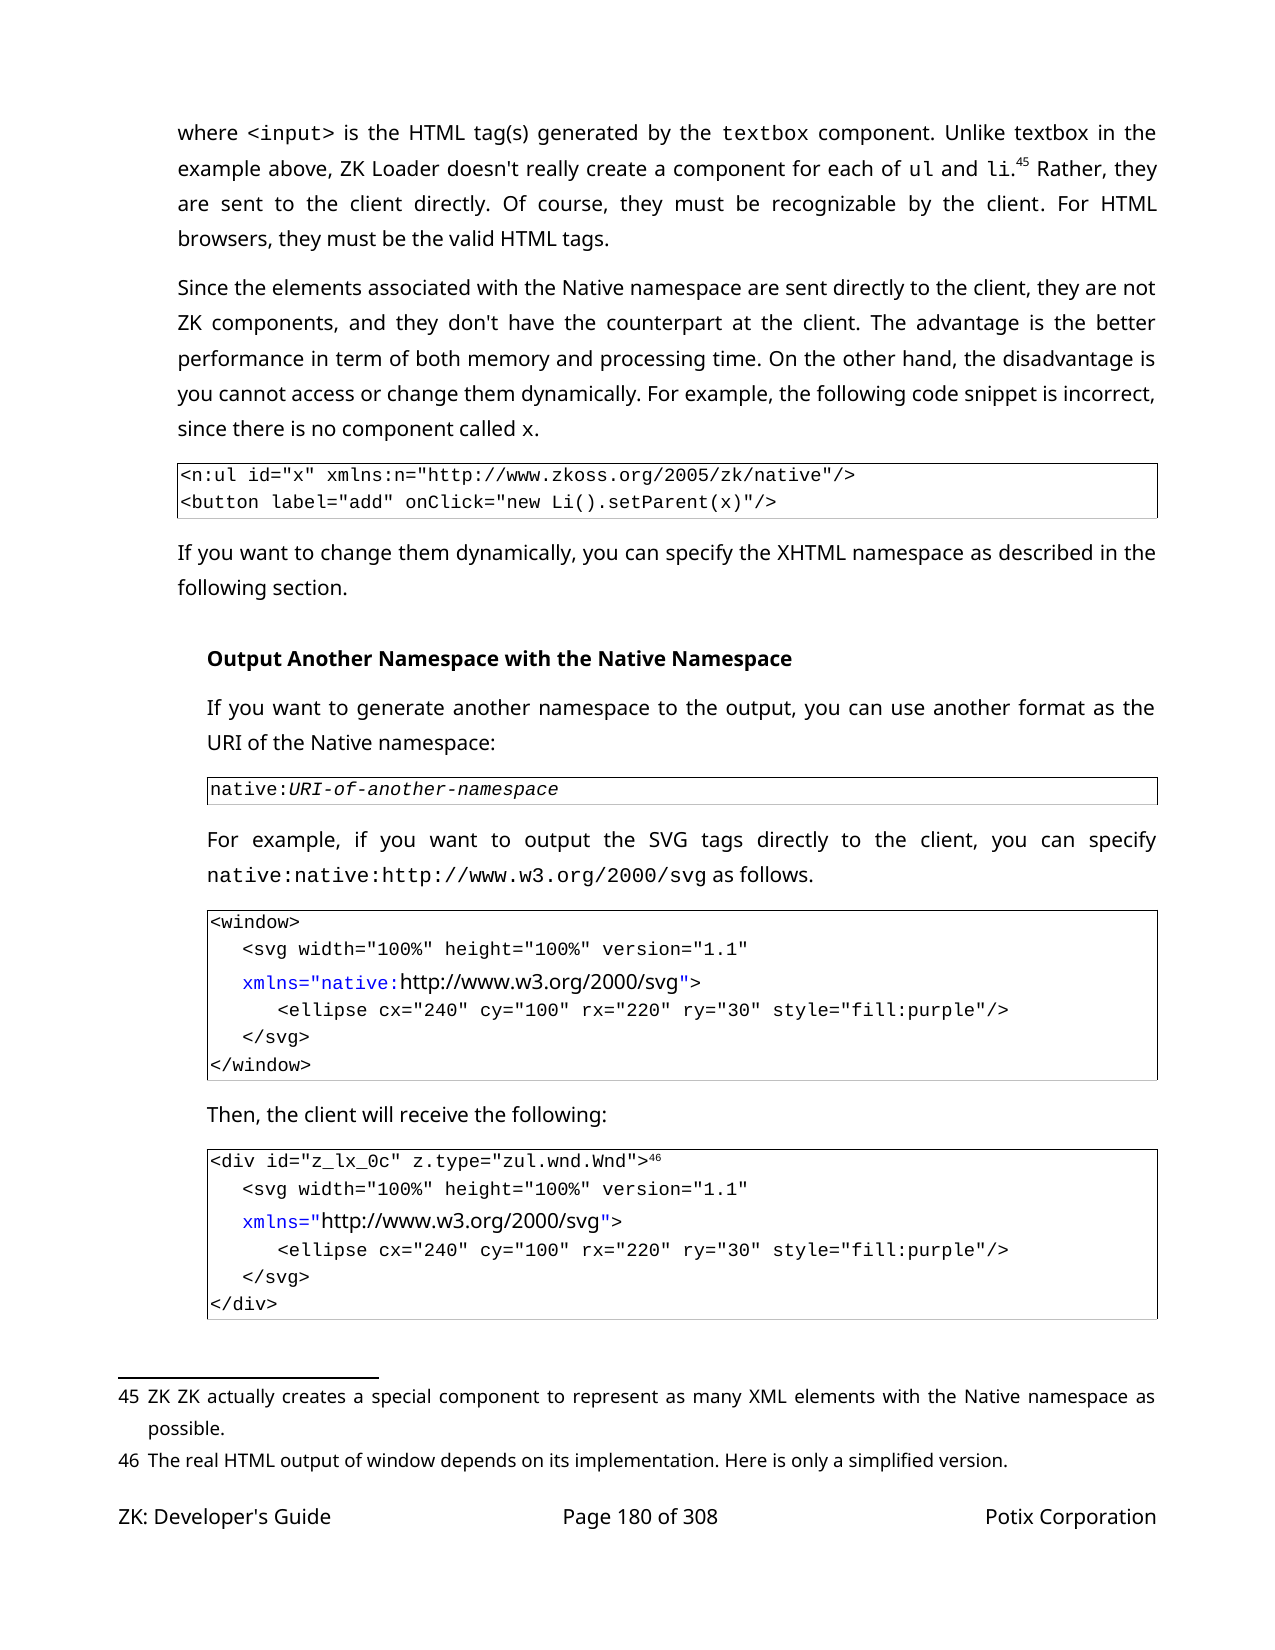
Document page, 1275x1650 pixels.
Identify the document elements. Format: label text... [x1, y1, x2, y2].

text <n:ul id="x" xmlns:n="http://www.zkoss.org/2005/zk/native"/> [178, 464, 1157, 487]
text <button label="add" onClick="new Li().setParent(x)"/> [178, 490, 1157, 518]
text If you want to generate another namespace to the output, you can use another format as the URI of the Native namespace: [207, 693, 1157, 757]
text <svg width="100%" height="100%" version="1.1" [208, 1176, 1157, 1201]
text The real HTML output of window depends on its implementation. Here is only a simplified version. [118, 1447, 1157, 1473]
text <div id="z_lx_0c" z.type="zul.wnd.Wnd"> [208, 1150, 1157, 1173]
text where <input> is the HTML tag(s) generated by the textbox component. Unlike textbox in the example above, ZK Loader doesn't really create a component for each of ul and li. Rather, they are sent to the client directly. Of course, they must be recognizable by the client. For HTML browsers, they must be the valid HTML tags. [177, 118, 1157, 253]
text <window> [208, 911, 1157, 934]
text ZK ZK actually creates a special component to represent as many XML elements with the Native namespace as possible. [118, 1384, 1157, 1441]
text </div> [208, 1292, 1157, 1319]
text <ellipse cx="240" cy="100" rx="220" ry="30" style="fill:purple"/> [208, 998, 1157, 1022]
text native:URI-of-another-namespace [208, 778, 1157, 804]
text </svg> [208, 1265, 1157, 1289]
text If you want to change them dynamically, you can specify the XHTML namespace as described in the following section. [177, 538, 1157, 602]
subtitle Output Another Namespace with the Native Namespace [207, 644, 1157, 672]
text For example, if you want to output the SVG tags directly to the client, you can specify native:native:http://www.w3.org/2000/svg as follows. [207, 825, 1157, 889]
text <ellipse cx="240" cy="100" rx="220" ry="30" style="fill:purple"/> [208, 1238, 1157, 1262]
text Since the elements associated with the Native namespace are sent directly to the client, they are not ZK components, and they don't have the counterpart at the client. The advantage is the better performance in term of both memory and processing time. On the other hand, the disadvantage is you cannot access or change them dynamically. For example, the following code snippet is incorrect, since there is no component called x. [177, 273, 1157, 443]
text xmlns="http://www.w3.org/2000/svg"> [208, 1203, 1157, 1235]
text </window> [208, 1052, 1157, 1080]
text Then, the client will receive the following: [207, 1100, 1157, 1128]
text <svg width="100%" height="100%" version="1.1" [208, 937, 1157, 961]
text </svg> [208, 1025, 1157, 1049]
text xmlns="native:http://www.w3.org/2000/svg"> [208, 964, 1157, 995]
